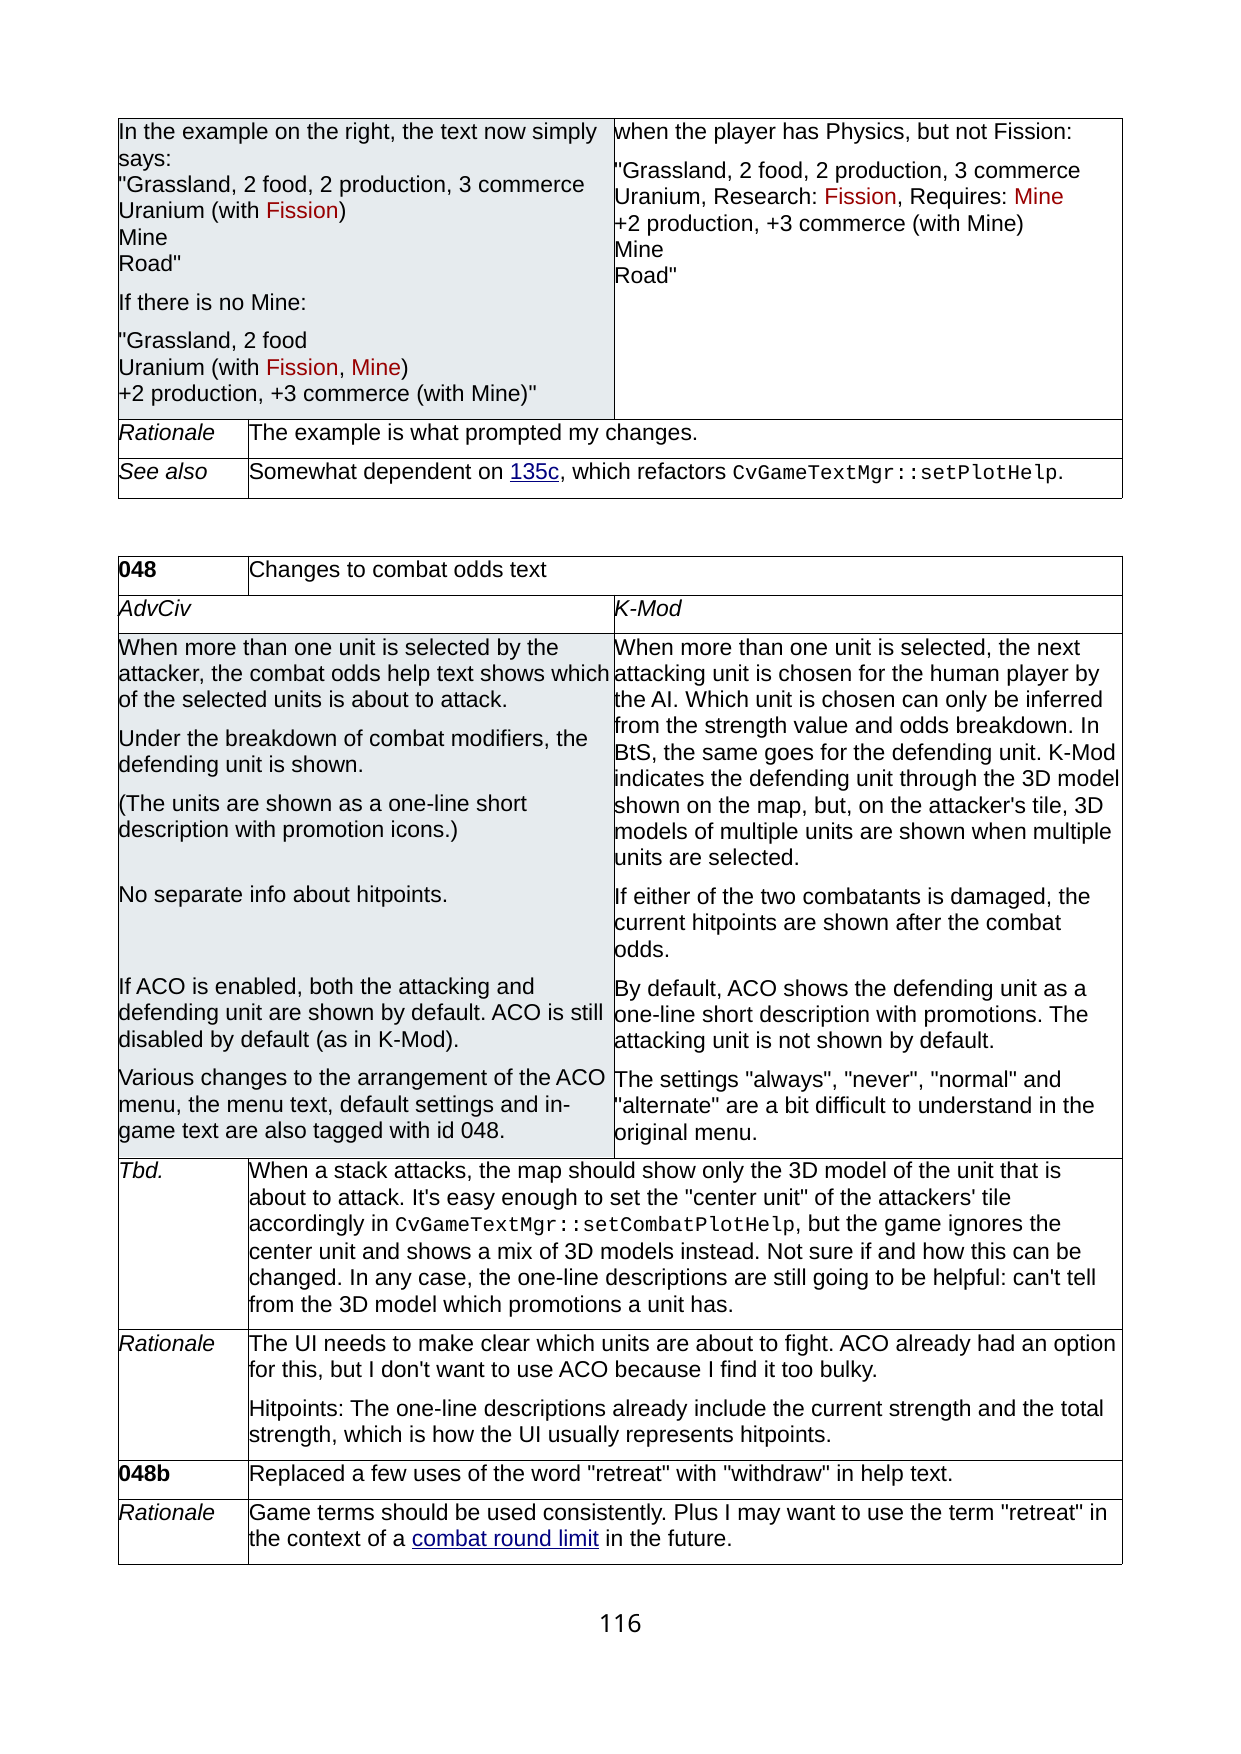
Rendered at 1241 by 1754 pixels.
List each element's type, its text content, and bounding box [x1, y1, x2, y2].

table_cell The example is what prompted my changes. [249, 420, 1122, 458]
table_cell Rationale [119, 420, 248, 458]
table_cell When more than one unit is selected, the next attacking unit is chosen for the human player by the AI. Which unit is chosen can only be inferred from the strength value and odds breakdown. In BtS, the same goes for the defending unit. K-Mod indicates the defending unit through the 3D model shown on the map, but, on the attacker's tile, 3D models of multiple units are shown when multiple units are selected. If either of the two combatants is damaged, the current hitpoints are shown after the combat odds. By default, ACO shows the defending unit as a one-line short description with promotions. The attacking unit is not shown by default. The settings "always", "never", "normal" and "alternate" are a bit difficult to understand in the original menu. [615, 634, 1122, 1157]
table_cell The UI needs to make clear which units are about to fight. ACO already had an option for this, but I don't want to use ACO because I find it too bulky. Hitpoints: The one-line descriptions already include the current strength and the total strength, which is how the UI usually represents hitpoints. [249, 1330, 1122, 1460]
table_header 048 [119, 557, 248, 594]
table_cell Rationale [119, 1500, 248, 1564]
table_cell Tbd. [119, 1159, 248, 1329]
table_cell AdvCiv [119, 596, 614, 633]
table_cell Rationale [119, 1330, 248, 1460]
table_cell when the player has Physics, but not Fission: "Grassland, 2 food, 2 production, 3 commerce Uranium, Research: Fission, Requires: Mine +2 production, +3 commerce (with Mine) Mine Road" [615, 119, 1122, 419]
table_cell Game terms should be used consistently. Plus I may want to use the term "retreat" in the context of a combat round limit in the future. [249, 1500, 1122, 1564]
table_cell See also [119, 459, 248, 498]
table_cell When more than one unit is selected by the attacker, the combat odds help text shows which of the selected units is about to attack. Under the breakdown of combat modifiers, the defending unit is shown. (The units are shown as a one-line short description with promotion icons.) No separate info about hitpoints. If ACO is enabled, both the attacking and defending unit are shown by default. ACO is still disabled by default (as in K-Mod). Various changes to the arrangement of the ACO menu, the menu text, default settings and in-game text are also tagged with id 048. [119, 634, 614, 1157]
table_cell In the example on the right, the text now simply says: "Grassland, 2 food, 2 production, 3 commerce Uranium (with Fission) Mine Road" If there is no Mine: "Grassland, 2 food Uranium (with Fission, Mine) +2 production, +3 commerce (with Mine)" [119, 119, 614, 419]
table_cell Replaced a few uses of the word "retreat" with "withdraw" in help text. [249, 1461, 1122, 1498]
table_cell Somewhat dependent on 135c, which refactors CvGameTextMgr::setPlotHelp. [249, 459, 1122, 498]
table_cell When a stack attacks, the map should show only the 3D model of the unit that is about to attack. It's easy enough to set the "center unit" of the attackers' tile accordingly in CvGameTextMgr::setCombatPlotHelp, but the game ignores the center unit and shows a mix of 3D models instead. Not sure if and how this can be changed. In any case, the one-line descriptions are still going to be helpful: can't tell from the 3D model which promotions a unit has. [249, 1159, 1122, 1329]
table_cell K-Mod [615, 596, 1122, 633]
table_cell 048b [119, 1461, 248, 1498]
table_header Changes to combat odds text [249, 557, 1122, 594]
